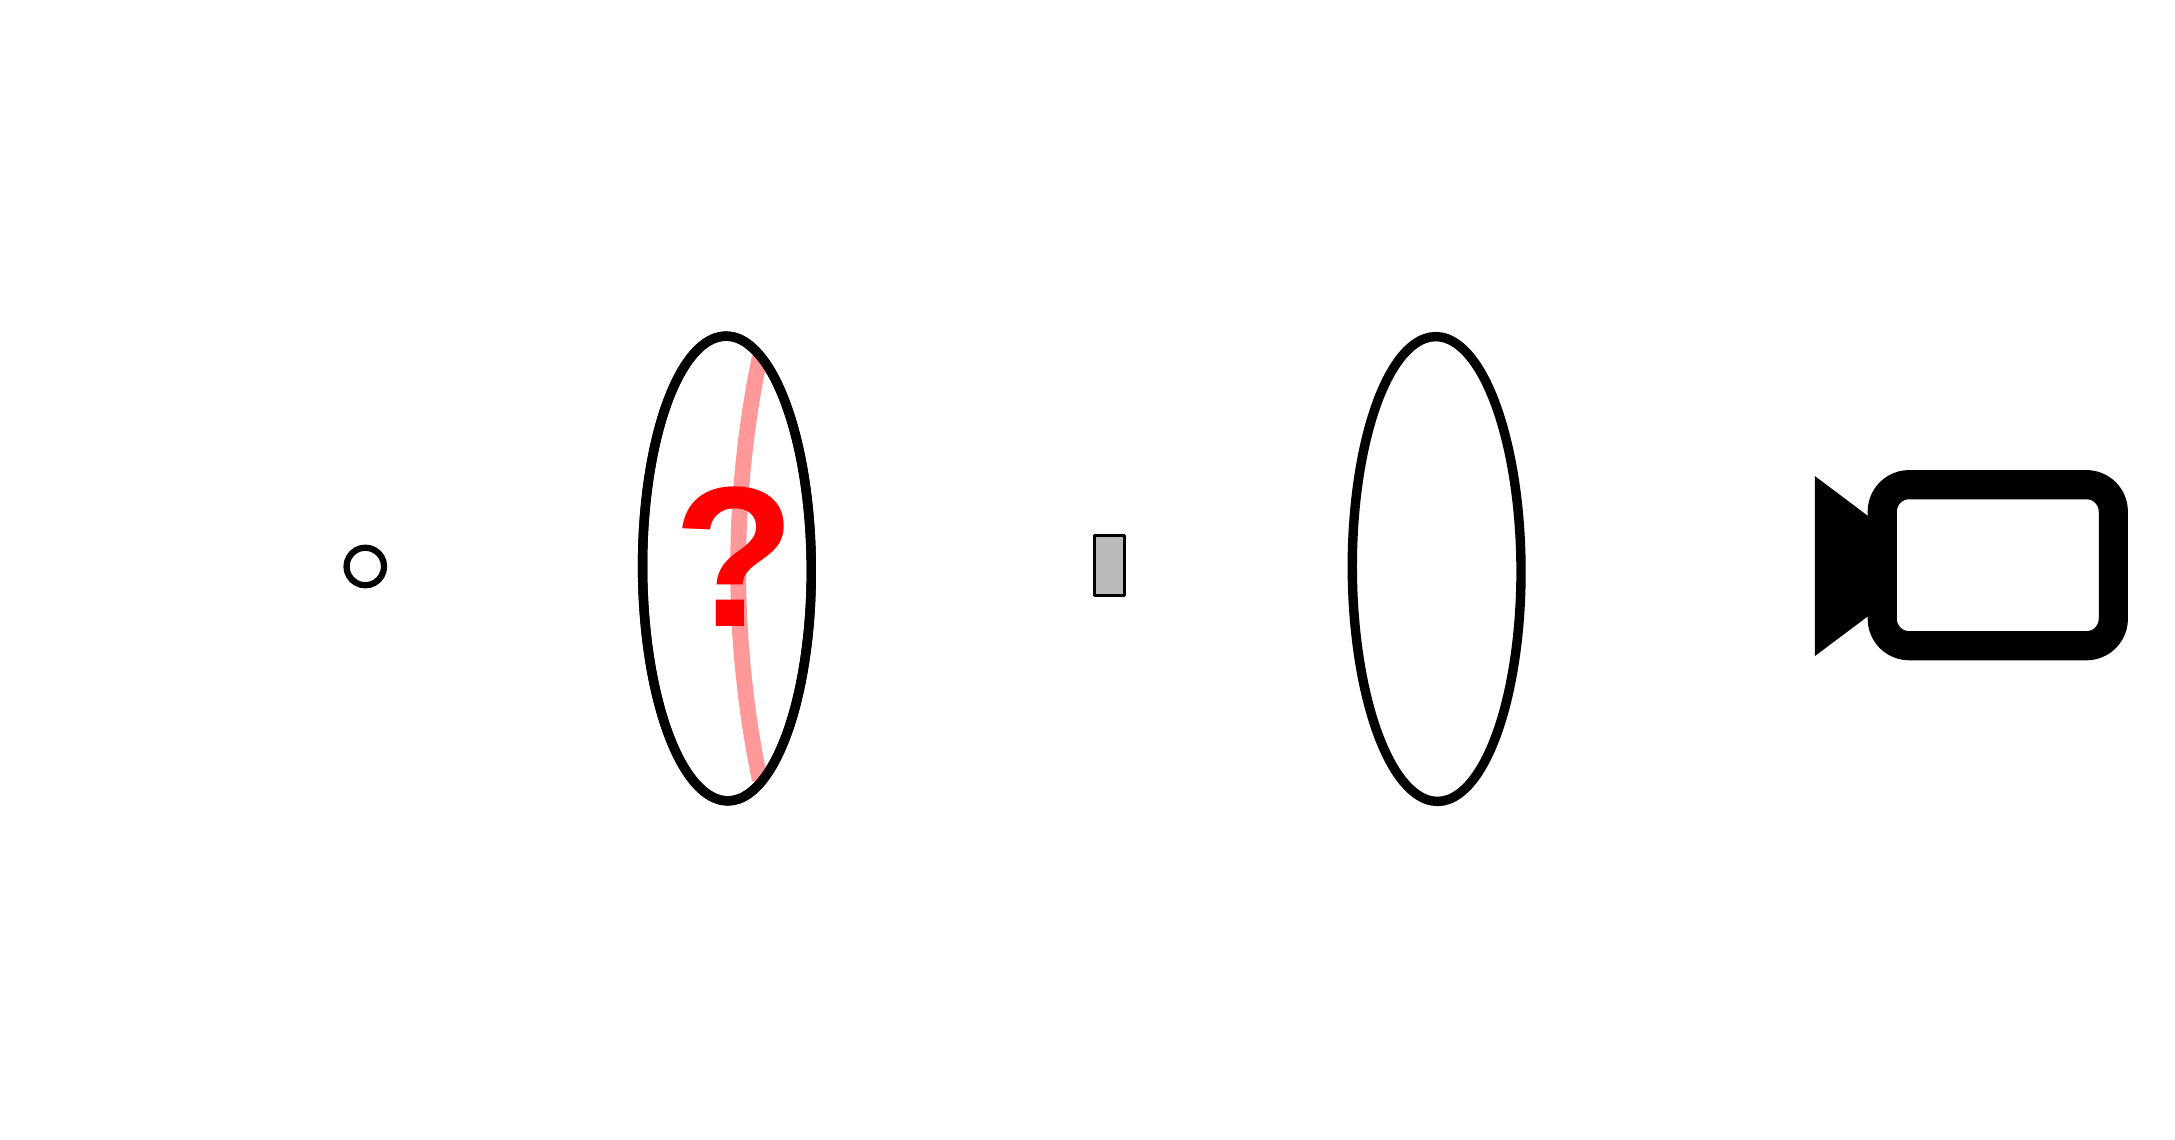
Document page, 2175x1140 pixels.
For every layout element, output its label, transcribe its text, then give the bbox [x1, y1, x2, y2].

text_box [658, 677, 796, 796]
text_box ? [630, 438, 841, 677]
text_box [715, 0, 1747, 1140]
text_box [1882, 484, 2114, 646]
text_box [1814, 476, 1875, 657]
text_box [662, 341, 791, 438]
